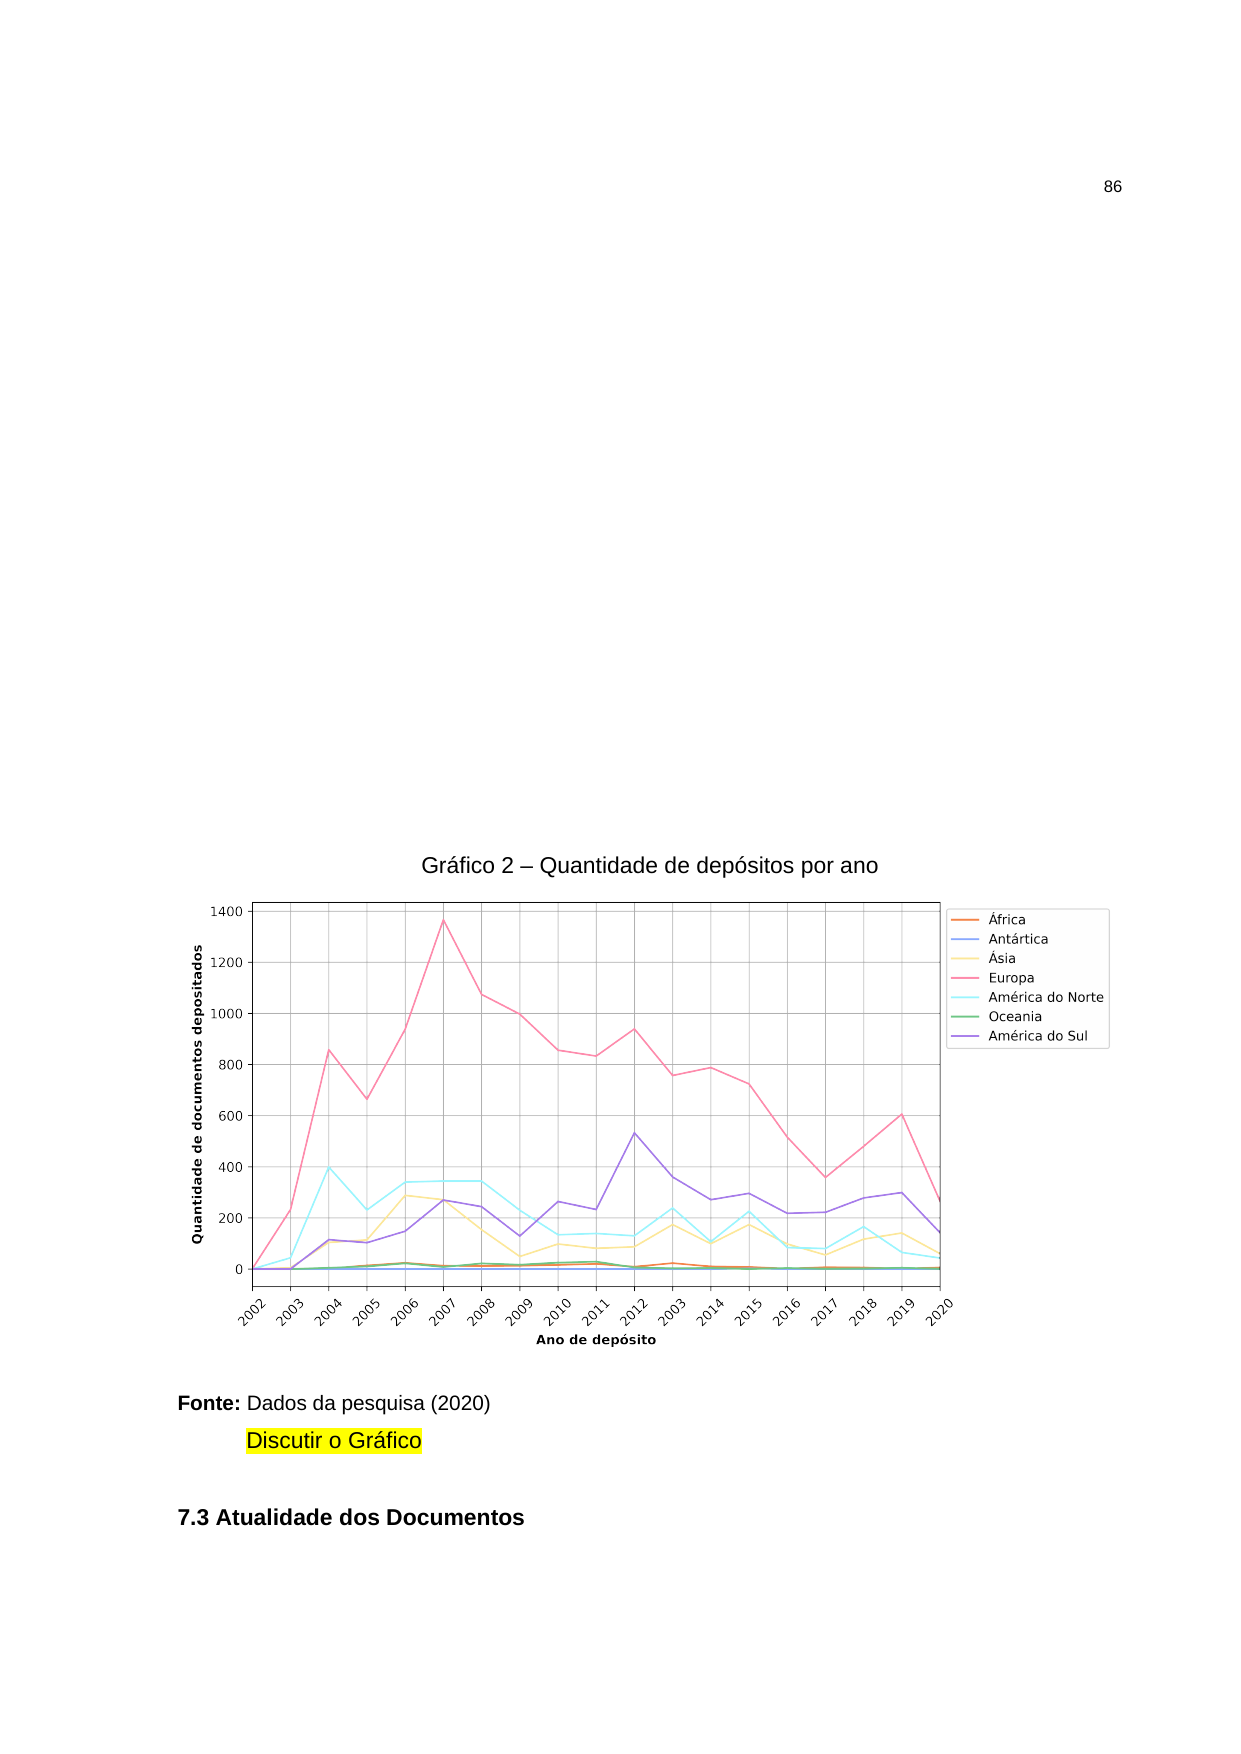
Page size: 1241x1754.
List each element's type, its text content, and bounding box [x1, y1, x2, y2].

text [177, 879, 1122, 888]
text Discutir o Gráfico [177, 1414, 1122, 1454]
text Gráfico 2 – Quantidade de depósitos por ano [177, 246, 1122, 879]
text Fonte: Dados da pesquisa (2020) [177, 1362, 1122, 1414]
picture [177, 888, 1123, 1362]
subtitle 7.3 Atualidade dos Documentos [177, 1504, 1122, 1531]
text [177, 233, 1122, 246]
